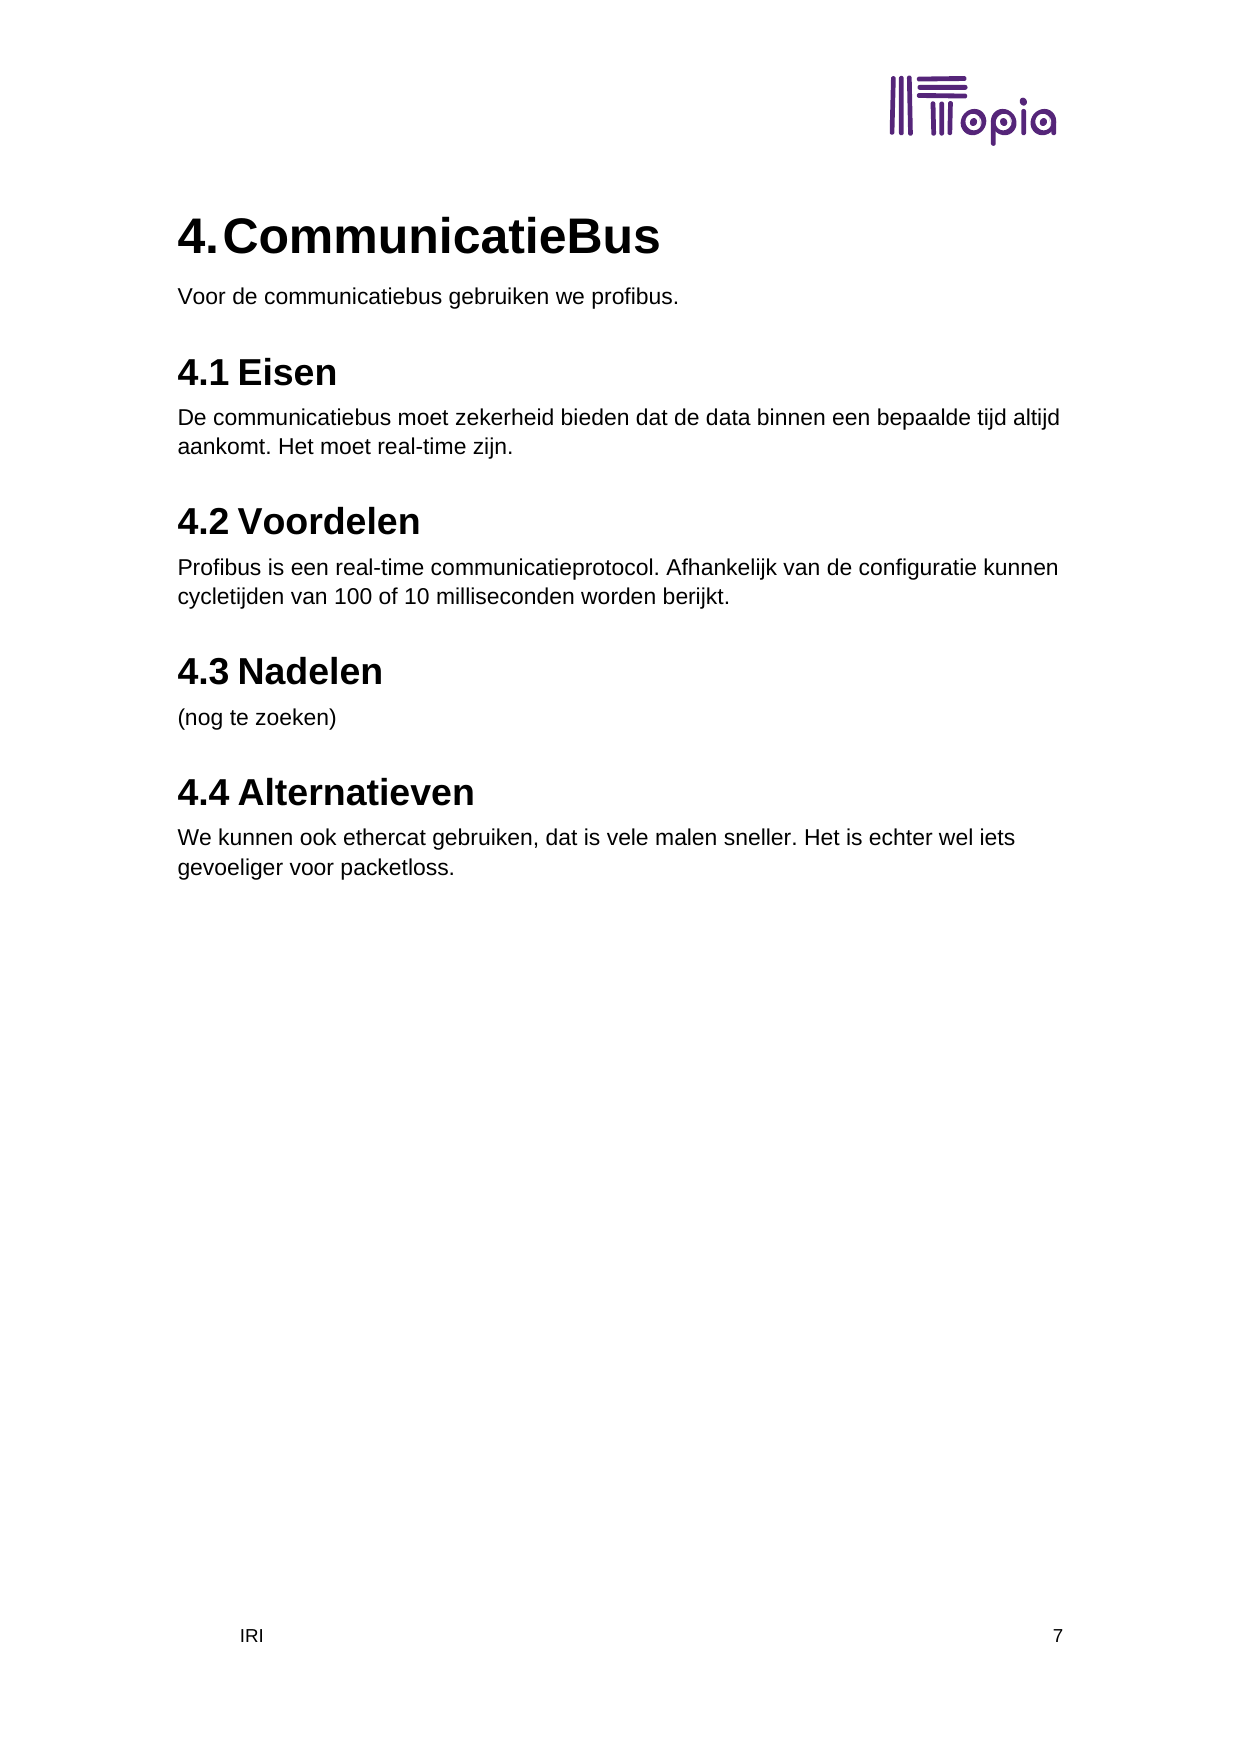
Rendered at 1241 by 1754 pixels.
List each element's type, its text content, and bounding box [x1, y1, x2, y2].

text Profibus is een real-time communicatieprotocol. Afhankelijk van de configuratie kunnen cycletijden van 100 of 10 milliseconden worden berijkt. [177, 554, 1063, 609]
text Voor de communicatiebus gebruiken we profibus. [177, 283, 1063, 309]
text We kunnen ook ethercat gebruiken, dat is vele malen sneller. Het is echter wel iets gevoeliger voor packetloss. [177, 824, 1063, 880]
text (nog te zoeken) [177, 703, 1063, 730]
text De communicatiebus moet zekerheid bieden dat de data binnen een bepaalde tijd altijd aankomt. Het moet real-time zijn. [177, 404, 1063, 459]
subtitle Alternatieven [177, 770, 1063, 813]
subtitle Voordelen [177, 499, 1063, 543]
subtitle Eisen [177, 350, 1063, 393]
subtitle CommunicatieBus [177, 207, 1063, 264]
subtitle Nadelen [177, 649, 1063, 693]
